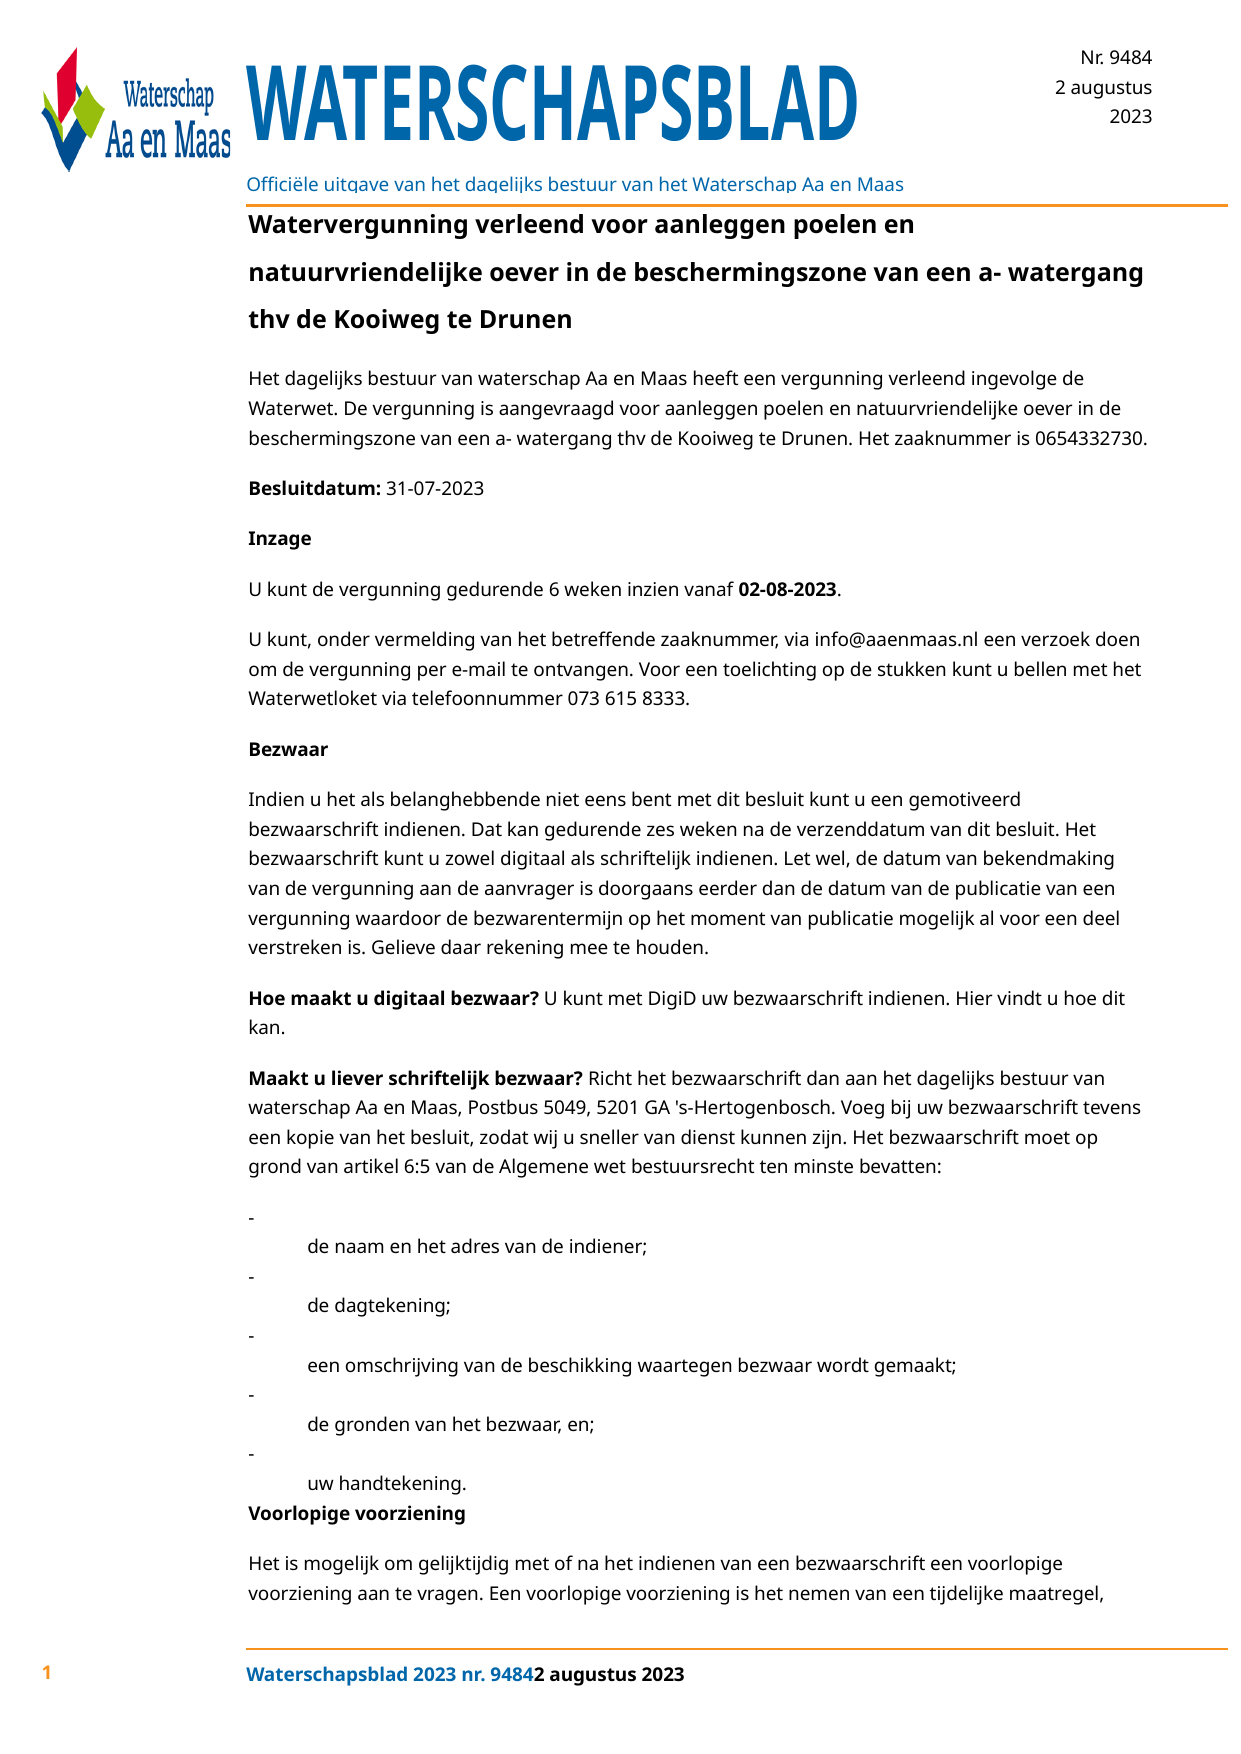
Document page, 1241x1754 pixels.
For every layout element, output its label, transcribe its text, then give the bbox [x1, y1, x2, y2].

list de dagtekening; [248, 1293, 1152, 1318]
text Het dagelijks bestuur van waterschap Aa en Maas heeft een vergunning verleend ingevolge de Waterwet. De vergunning is aangevraagd voor aanleggen poelen en natuurvriendelijke oever in de beschermingszone van een a- watergang thv de Kooiweg te Drunen. Het zaaknummer is 0654332730. [248, 366, 1152, 450]
text Bezwaar [248, 736, 1152, 762]
list de gronden van het bezwaar, en; [248, 1411, 1152, 1437]
text Hoe maakt u digitaal bezwaar? U kunt met DigiD uw bezwaarschrift indienen. Hier vindt u hoe dit kan. [248, 985, 1152, 1040]
text Inzage [248, 526, 1152, 551]
text Voorlopige voorziening [248, 1500, 1152, 1525]
text Maakt u liever schriftelijk bezwaar? Richt het bezwaarschrift dan aan het dagelijks bestuur van waterschap Aa en Maas, Postbus 5049, 5201 GA 's-Hertogenbosch. Voeg bij uw bezwaarschrift tevens een kopie van het besluit, zodat wij u sneller van dienst kunnen zijn. Het bezwaarschrift moet op grond van artikel 6:5 van de Algemene wet bestuursrecht ten minste bevatten: [248, 1065, 1152, 1179]
text U kunt de vergunning gedurende 6 weken inzien vanaf 02-08-2023. [248, 576, 1152, 602]
text Het is mogelijk om gelijktijdig met of na het indienen van een bezwaarschrift een voorlopige voorziening aan te vragen. Een voorlopige voorziening is het nemen van een tijdelijke maatregel, [248, 1550, 1152, 1605]
text Besluitdatum: 31-07-2023 [248, 475, 1152, 501]
picture [41, 47, 231, 172]
text Watervergunning verleend voor aanleggen poelen en natuurvriendelijke oever in de beschermingszone van een a- watergang thv de Kooiweg te Drunen [248, 207, 1152, 336]
list een omschrijving van de beschikking waartegen bezwaar wordt gemaakt; [248, 1352, 1152, 1377]
list de naam en het adres van de indiener; [248, 1233, 1152, 1259]
list uw handtekening. [248, 1470, 1152, 1496]
text Indien u het als belanghebbende niet eens bent met dit besluit kunt u een gemotiveerd bezwaarschrift indienen. Dat kan gedurende zes weken na de verzenddatum van dit besluit. Het bezwaarschrift kunt u zowel digitaal als schriftelijk indienen. Let wel, de datum van bekendmaking van de vergunning aan de aanvrager is doorgaans eerder dan de datum van de publicatie van een vergunning waardoor de bezwarentermijn op het moment van publicatie mogelijk al voor een deel verstreken is. Gelieve daar rekening mee te houden. [248, 786, 1152, 960]
text U kunt, onder vermelding van het betreffende zaaknummer, via info@aaenmaas.nl een verzoek doen om de vergunning per e-mail te ontvangen. Voor een toelichting op de stukken kunt u bellen met het Waterwetloket via telefoonnummer 073 615 8333. [248, 626, 1152, 711]
